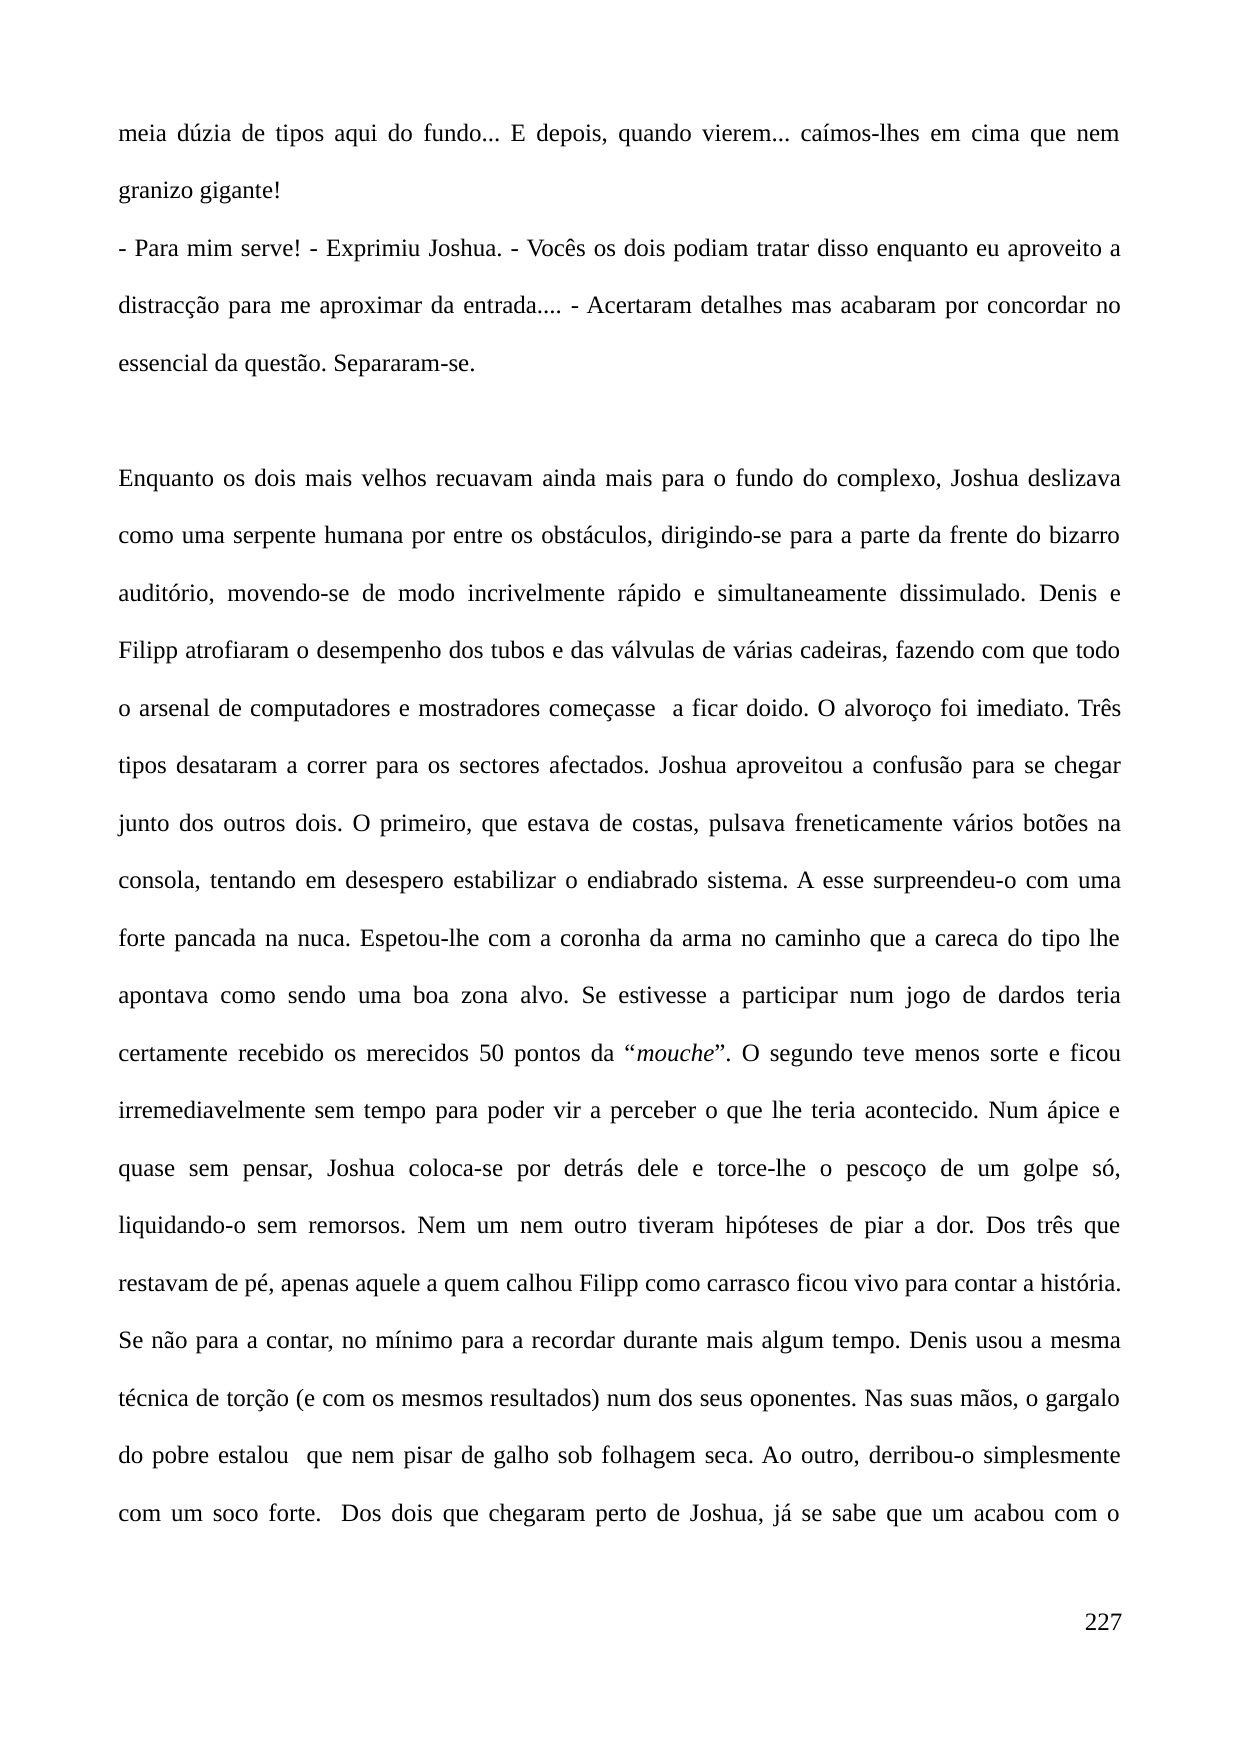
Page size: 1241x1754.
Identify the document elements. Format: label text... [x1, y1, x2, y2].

text Enquanto os dois mais velhos recuavam ainda mais para o fundo do complexo, Joshua deslizava como uma serpente humana por entre os obstáculos, dirigindo-se para a parte da frente do bizarro auditório, movendo-se de modo incrivelmente rápido e simultaneamente dissimulado. Denis e Filipp atrofiaram o desempenho dos tubos e das válvulas de várias cadeiras, fazendo com que todo o arsenal de computadores e mostradores começasse a ficar doido. O alvoroço foi imediato. Três tipos desataram a correr para os sectores afectados. Joshua aproveitou a confusão para se chegar junto dos outros dois. O primeiro, que estava de costas, pulsava freneticamente vários botões na consola, tentando em desespero estabilizar o endiabrado sistema. A esse surpreendeu-o com uma forte pancada na nuca. Espetou-lhe com a coronha da arma no caminho que a careca do tipo lhe apontava como sendo uma boa zona alvo. Se estivesse a participar num jogo de dardos teria certamente recebido os merecidos 50 pontos da “mouche”. O segundo teve menos sorte e ficou irremediavelmente sem tempo para poder vir a perceber o que lhe teria acontecido. Num ápice e quase sem pensar, Joshua coloca-se por detrás dele e torce-lhe o pescoço de um golpe só, liquidando-o sem remorsos. Nem um nem outro tiveram hipóteses de piar a dor. Dos três que restavam de pé, apenas aquele a quem calhou Filipp como carrasco ficou vivo para contar a história. Se não para a contar, no mínimo para a recordar durante mais algum tempo. Denis usou a mesma técnica de torção (e com os mesmos resultados) num dos seus oponentes. Nas suas mãos, o gargalo do pobre estalou que nem pisar de galho sob folhagem seca. Ao outro, derribou-o simplesmente com um soco forte. Dos dois que chegaram perto de Joshua, já se sabe que um acabou com o [118, 463, 1122, 1527]
text meia dúzia de tipos aqui do fundo... E depois, quando vierem... caímos-lhes em cima que nem granizo gigante! [118, 118, 1122, 204]
text - Para mim serve! - Exprimiu Joshua. - Vocês os dois podiam tratar disso enquanto eu aproveito a distracção para me aproximar da entrada.... - Acertaram detalhes mas acabaram por concordar no essencial da questão. Separaram-se. [118, 233, 1122, 377]
